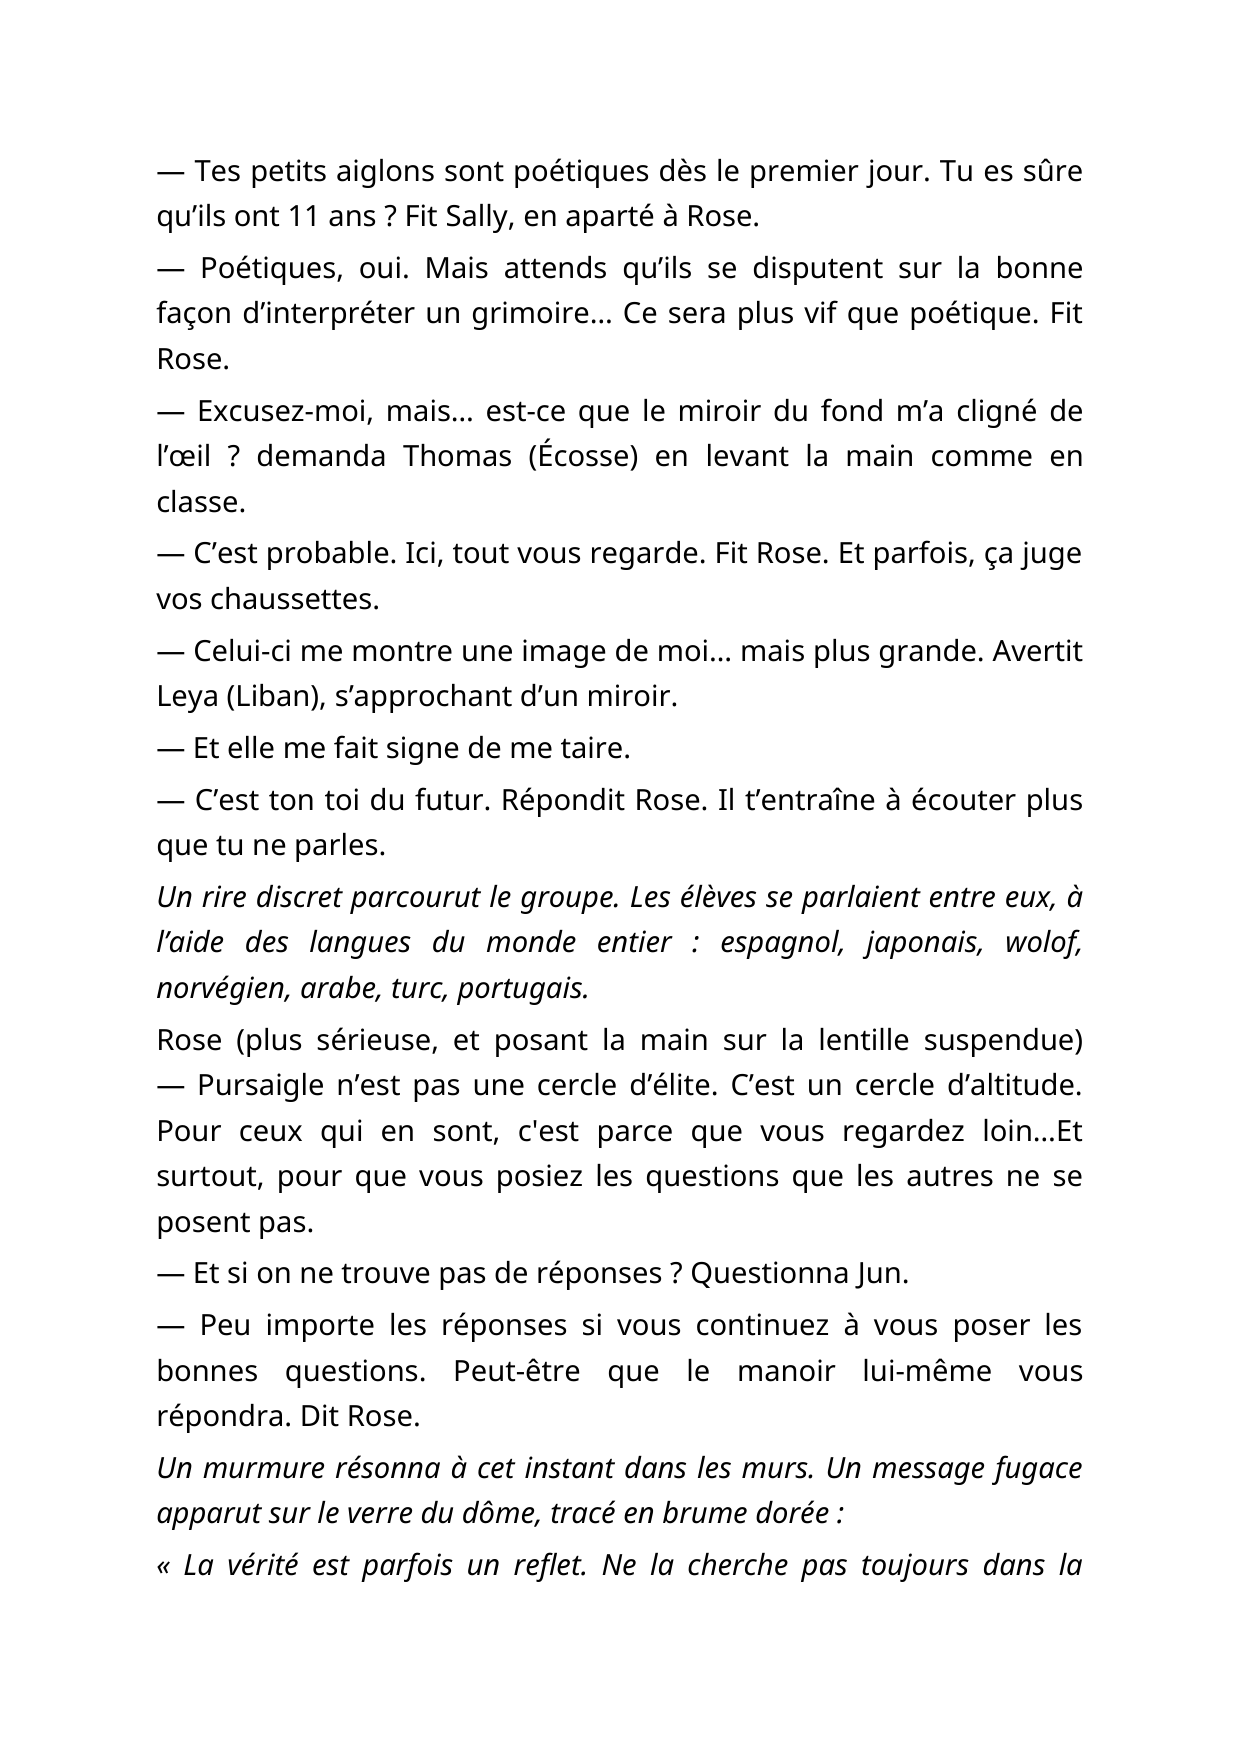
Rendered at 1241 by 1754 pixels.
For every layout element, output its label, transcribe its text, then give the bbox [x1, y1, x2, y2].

text Un murmure résonna à cet instant dans les murs. Un message fugace apparut sur le verre du dôme, tracé en brume dorée : [156, 1447, 1084, 1532]
text Un rire discret parcourut le groupe. Les élèves se parlaient entre eux, à l’aide des langues du monde entier : espagnol, japonais, wolof, norvégien, arabe, turc, portugais. [156, 876, 1084, 1007]
text — Poétiques, oui. Mais attends qu’ils se disputent sur la bonne façon d’interpréter un grimoire… Ce sera plus vif que poétique. Fit Rose. [156, 247, 1084, 378]
text — Tes petits aiglons sont poétiques dès le premier jour. Tu es sûre qu’ils ont 11 ans ? Fit Sally, en aparté à Rose. [156, 150, 1084, 235]
text — Et si on ne trouve pas de réponses ? Questionna Jun. [156, 1253, 1084, 1292]
text — C’est ton toi du futur. Répondit Rose. Il t’entraîne à écouter plus que tu ne parles. [156, 779, 1084, 864]
text — Peu importe les réponses si vous continuez à vous poser les bonnes questions. Peut-être que le manoir lui-même vous répondra. Dit Rose. [156, 1304, 1084, 1435]
text — Celui-ci me montre une image de moi… mais plus grande. Avertit Leya (Liban), s’approchant d’un miroir. [156, 630, 1084, 715]
text — C’est probable. Ici, tout vous regarde. Fit Rose. Et parfois, ça juge vos chaussettes. [156, 533, 1084, 618]
text Rose (plus sérieuse, et posant la main sur la lentille suspendue) — Pursaigle n’est pas une cercle d’élite. C’est un cercle d’altitude. Pour ceux qui en sont, c'est parce que vous regardez loin…Et surtout, pour que vous posiez les questions que les autres ne se posent pas. [156, 1019, 1084, 1241]
text — Et elle me fait signe de me taire. [156, 727, 1084, 767]
text — Excusez-moi, mais… est-ce que le miroir du fond m’a cligné de l’œil ? demanda Thomas (Écosse) en levant la main comme en classe. [156, 390, 1084, 521]
text « La vérité est parfois un reflet. Ne la cherche pas toujours dans la [156, 1544, 1084, 1584]
